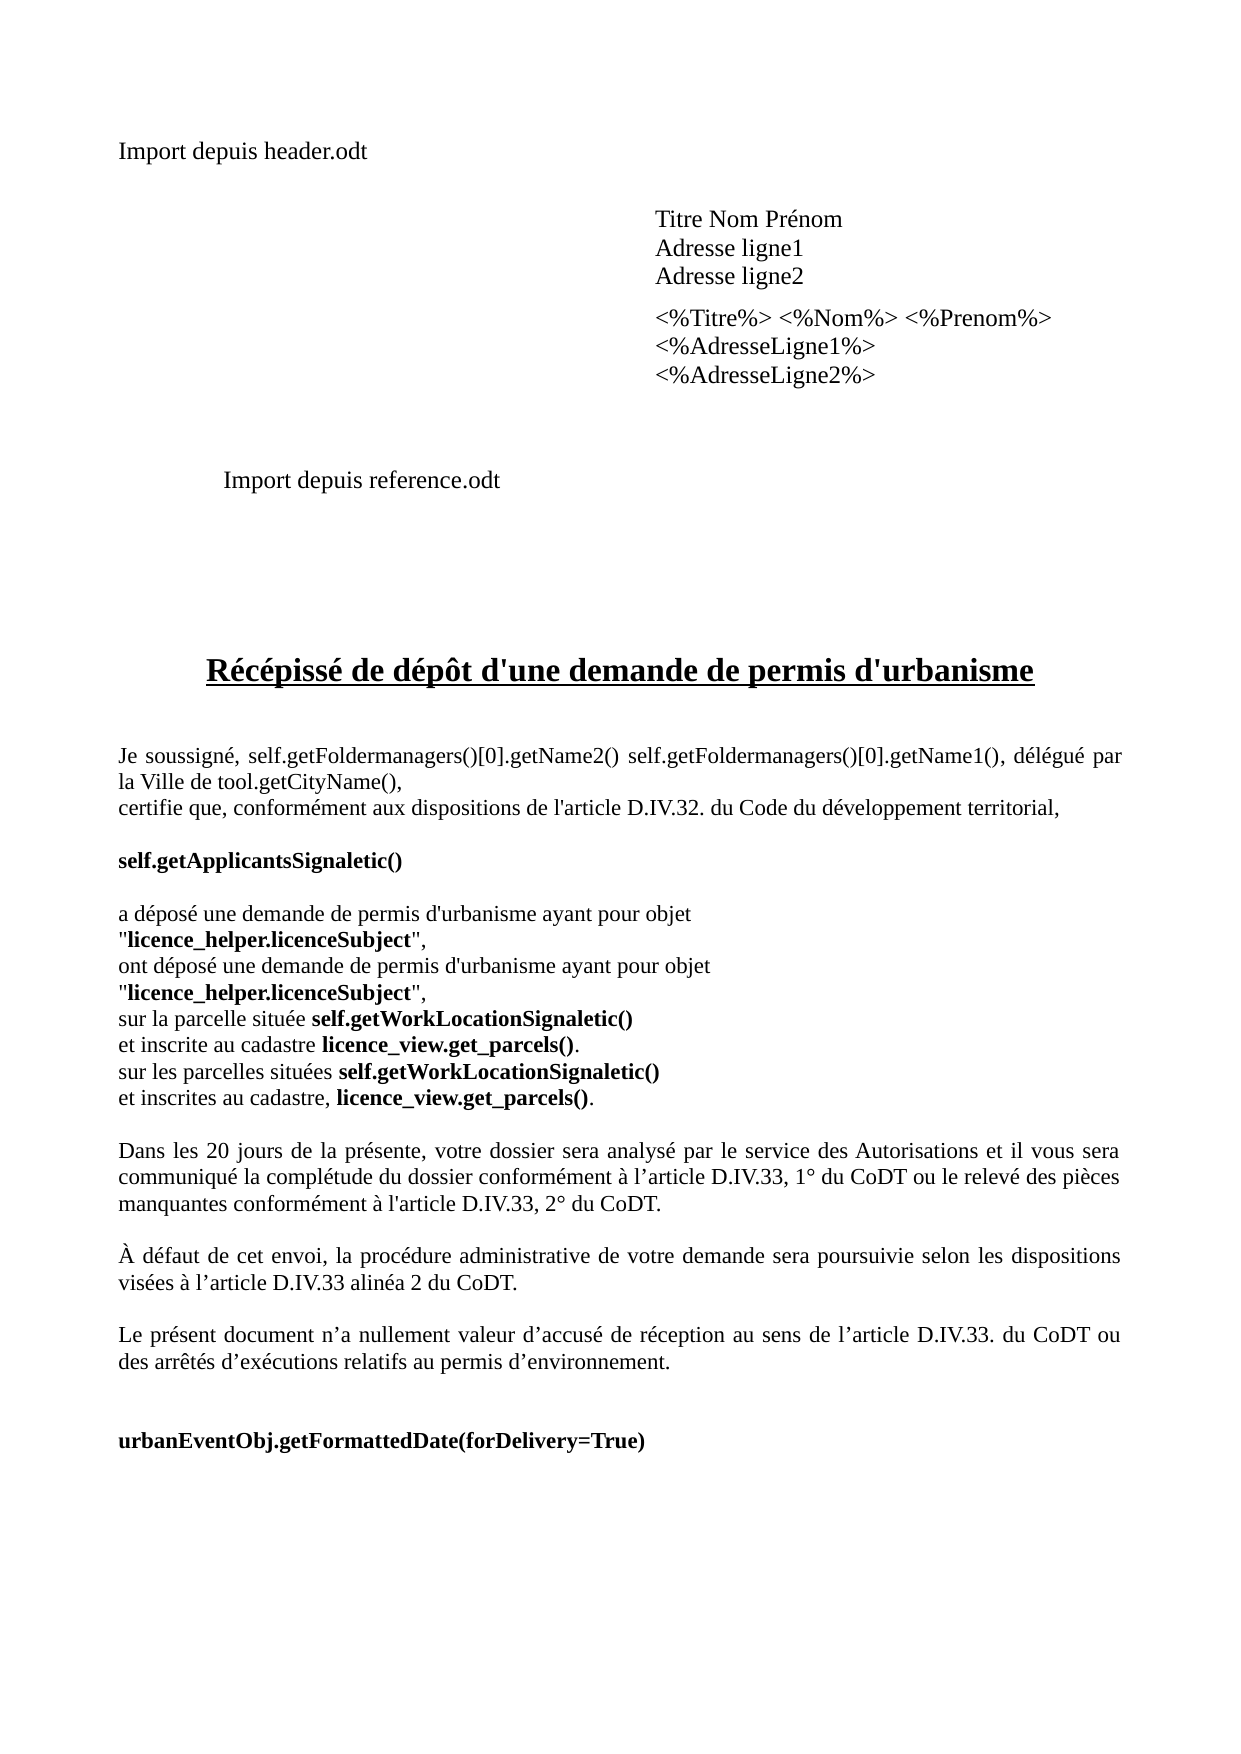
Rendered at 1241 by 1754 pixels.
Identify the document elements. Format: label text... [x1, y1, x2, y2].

text Import depuis header.odt [118, 136, 539, 165]
text ont déposé une demande de permis d'urbanisme ayant pour objet "licence_helper.licenceSubject", [118, 952, 1122, 1005]
text Le présent document n’a nullement valeur d’accusé de réception au sens de l’article D.IV.33. du CoDT ou des arrêtés d’exécutions relatifs au permis d’environnement. [118, 1321, 1122, 1374]
text a déposé une demande de permis d'urbanisme ayant pour objet "licence_helper.licenceSubject", [118, 900, 1122, 952]
text Titre Nom Prénom Adresse ligne1 Adresse ligne2 [655, 204, 1105, 290]
text urbanEventObj.getFormattedDate(forDelivery=True) [118, 1427, 1122, 1453]
text <%Titre%> <%Nom%> <%Prenom%> <%AdresseLigne1%> <%AdresseLigne2%> [655, 303, 1105, 389]
text Dans les 20 jours de la présente, votre dossier sera analysé par le service des Autorisations et il vous sera communiqué la complétude du dossier conformément à l’article D.IV.33, 1° du CoDT ou le relevé des pièces manquantes conformément à l'article D.IV.33, 2° du CoDT. [118, 1137, 1122, 1216]
text Je soussigné, self.getFoldermanagers()[0].getName2() self.getFoldermanagers()[0].getName1(), délégué par la Ville de tool.getCityName(), [118, 742, 1122, 794]
text À défaut de cet envoi, la procédure administrative de votre demande sera poursuivie selon les dispositions visées à l’article D.IV.33 alinéa 2 du CoDT. [118, 1242, 1122, 1295]
text Import depuis reference.odt [223, 465, 1120, 494]
text self.getApplicantsSignaletic() [118, 847, 1122, 873]
text sur la parcelle située self.getWorkLocationSignaletic() et inscrite au cadastre licence_view.get_parcels(). [118, 1005, 1122, 1058]
text sur les parcelles situées self.getWorkLocationSignaletic() et inscrites au cadastre, licence_view.get_parcels(). [118, 1058, 1122, 1111]
text certifie que, conformément aux dispositions de l'article D.IV.32. du Code du développement territorial, [118, 794, 1122, 821]
title Récépissé de dépôt d'une demande de permis d'urbanisme [118, 651, 1122, 689]
